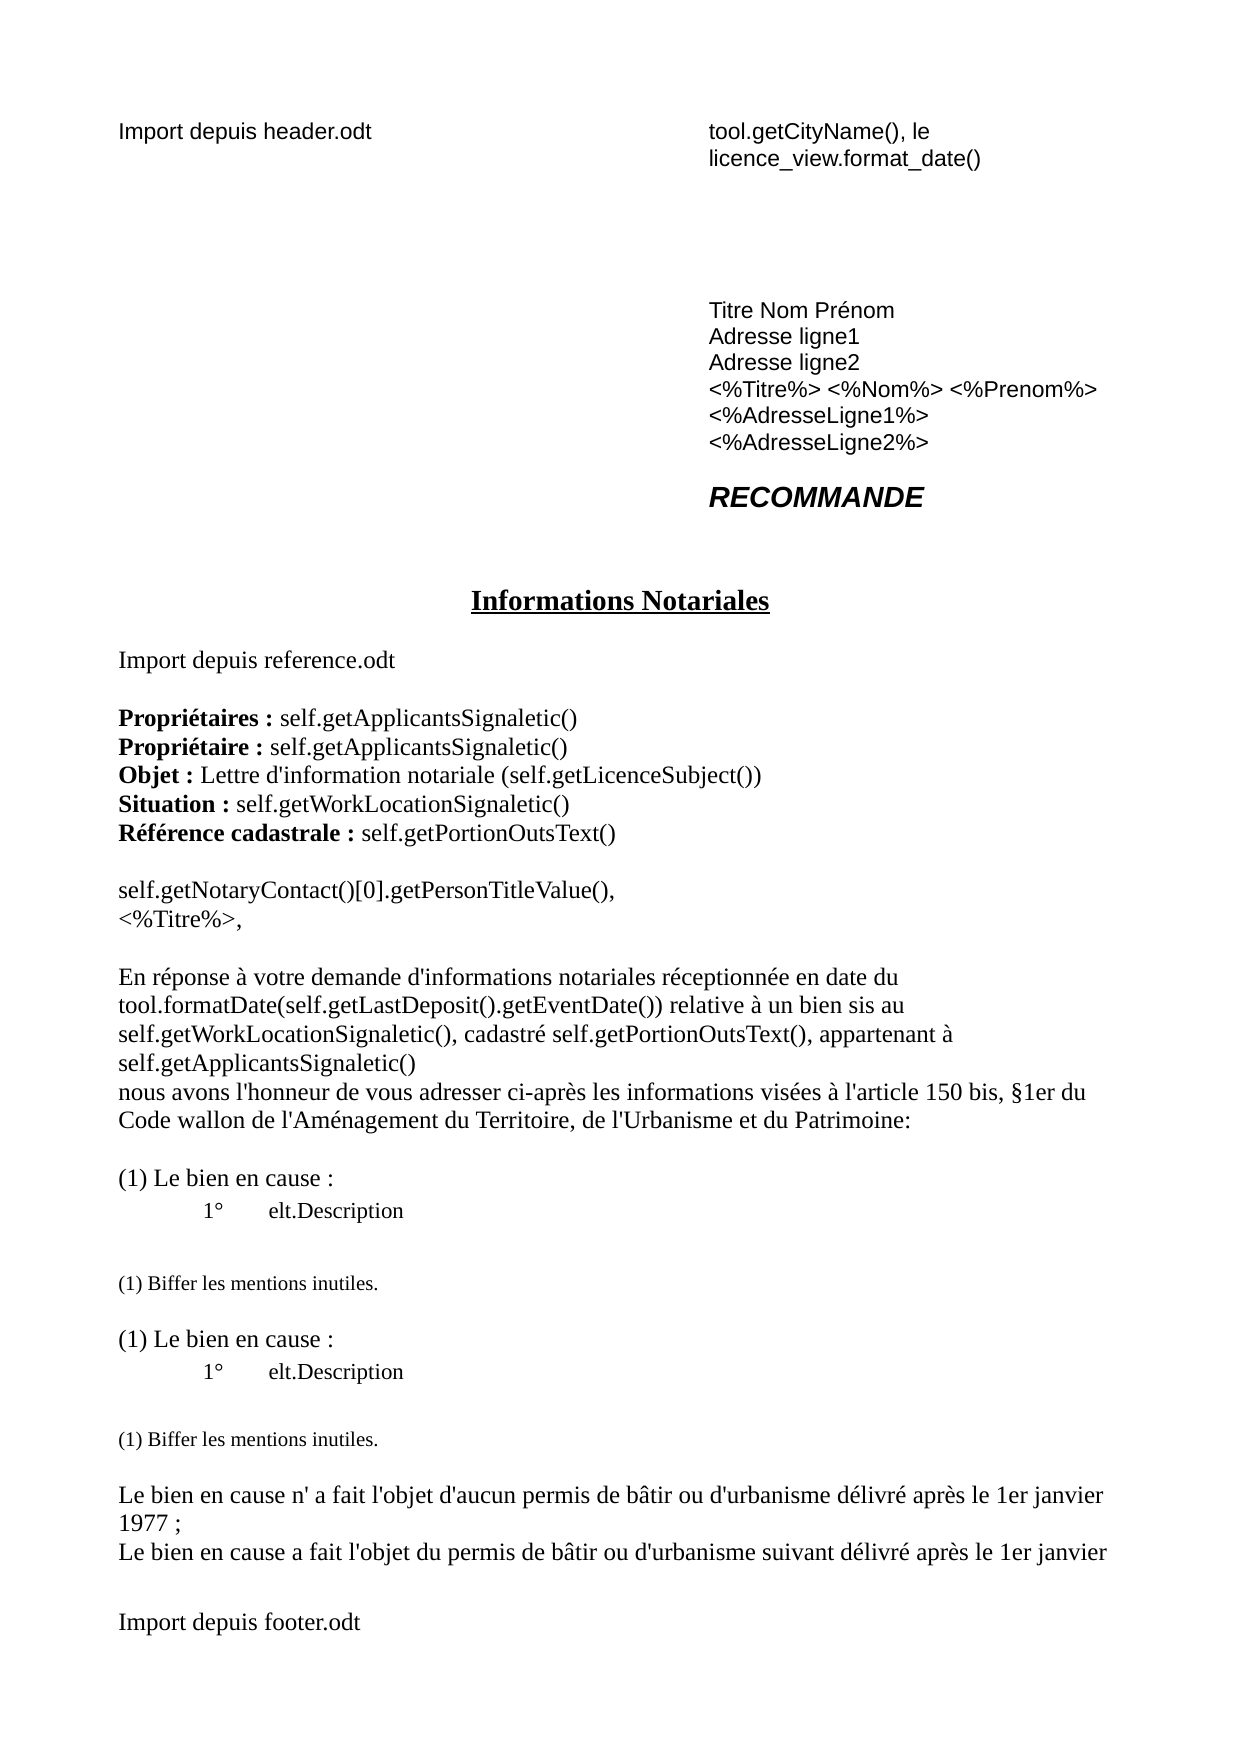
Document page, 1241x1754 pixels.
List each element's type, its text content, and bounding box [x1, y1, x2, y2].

table_header elt.Description [263, 1192, 1123, 1242]
table_header elt.Description [263, 1353, 1123, 1403]
text Objet : Lettre d'information notariale (self.getLicenceSubject()) [118, 761, 1122, 789]
text nous avons l'honneur de vous adresser ci-après les informations visées à l'article 150 bis, §1er du Code wallon de l'Aménagement du Territoire, de l'Urbanisme et du Patrimoine: [118, 1077, 1122, 1134]
table_header [159, 1353, 262, 1403]
table_header Import depuis header.odt [118, 118, 708, 554]
text Propriétaires : self.getApplicantsSignaletic() [118, 703, 1122, 732]
title Informations Notariales [118, 583, 1122, 617]
text Propriétaire : self.getApplicantsSignaletic() [118, 732, 1122, 761]
text Le bien en cause n' a fait l'objet d'aucun permis de bâtir ou d'urbanisme délivré après le 1er janvier 1977 ; [118, 1480, 1122, 1537]
text self.getNotaryContact()[0].getPersonTitleValue(), [118, 876, 1122, 904]
table_header tool.getCityName(), le licence_view.format_date() Titre Nom Prénom Adresse ligne1 Adresse ligne2 <%Titre%> <%Nom%> <%Prenom%> <%AdresseLigne1%> <%AdresseLigne2%> RECOMMANDE [709, 118, 1128, 554]
text (1) Biffer les mentions inutiles. [118, 1271, 1122, 1295]
text (1) Le bien en cause : [118, 1324, 1122, 1352]
text <%Titre%>, [118, 904, 1122, 933]
text En réponse à votre demande d'informations notariales réceptionnée en date du tool.formatDate(self.getLastDeposit().getEventDate()) relative à un bien sis au self.getWorkLocationSignaletic(), cadastré self.getPortionOutsText(), appartenant à self.getApplicantsSignaletic() [118, 962, 1122, 1077]
table_header [159, 1192, 262, 1242]
text Import depuis reference.odt [118, 646, 1122, 674]
text Référence cadastrale : self.getPortionOutsText() [118, 818, 1122, 847]
text Le bien en cause a fait l'objet du permis de bâtir ou d'urbanisme suivant délivré après le 1er janvier [118, 1537, 1122, 1566]
text (1) Biffer les mentions inutiles. [118, 1427, 1122, 1451]
text (1) Le bien en cause : [118, 1163, 1122, 1192]
text Situation : self.getWorkLocationSignaletic() [118, 789, 1122, 818]
